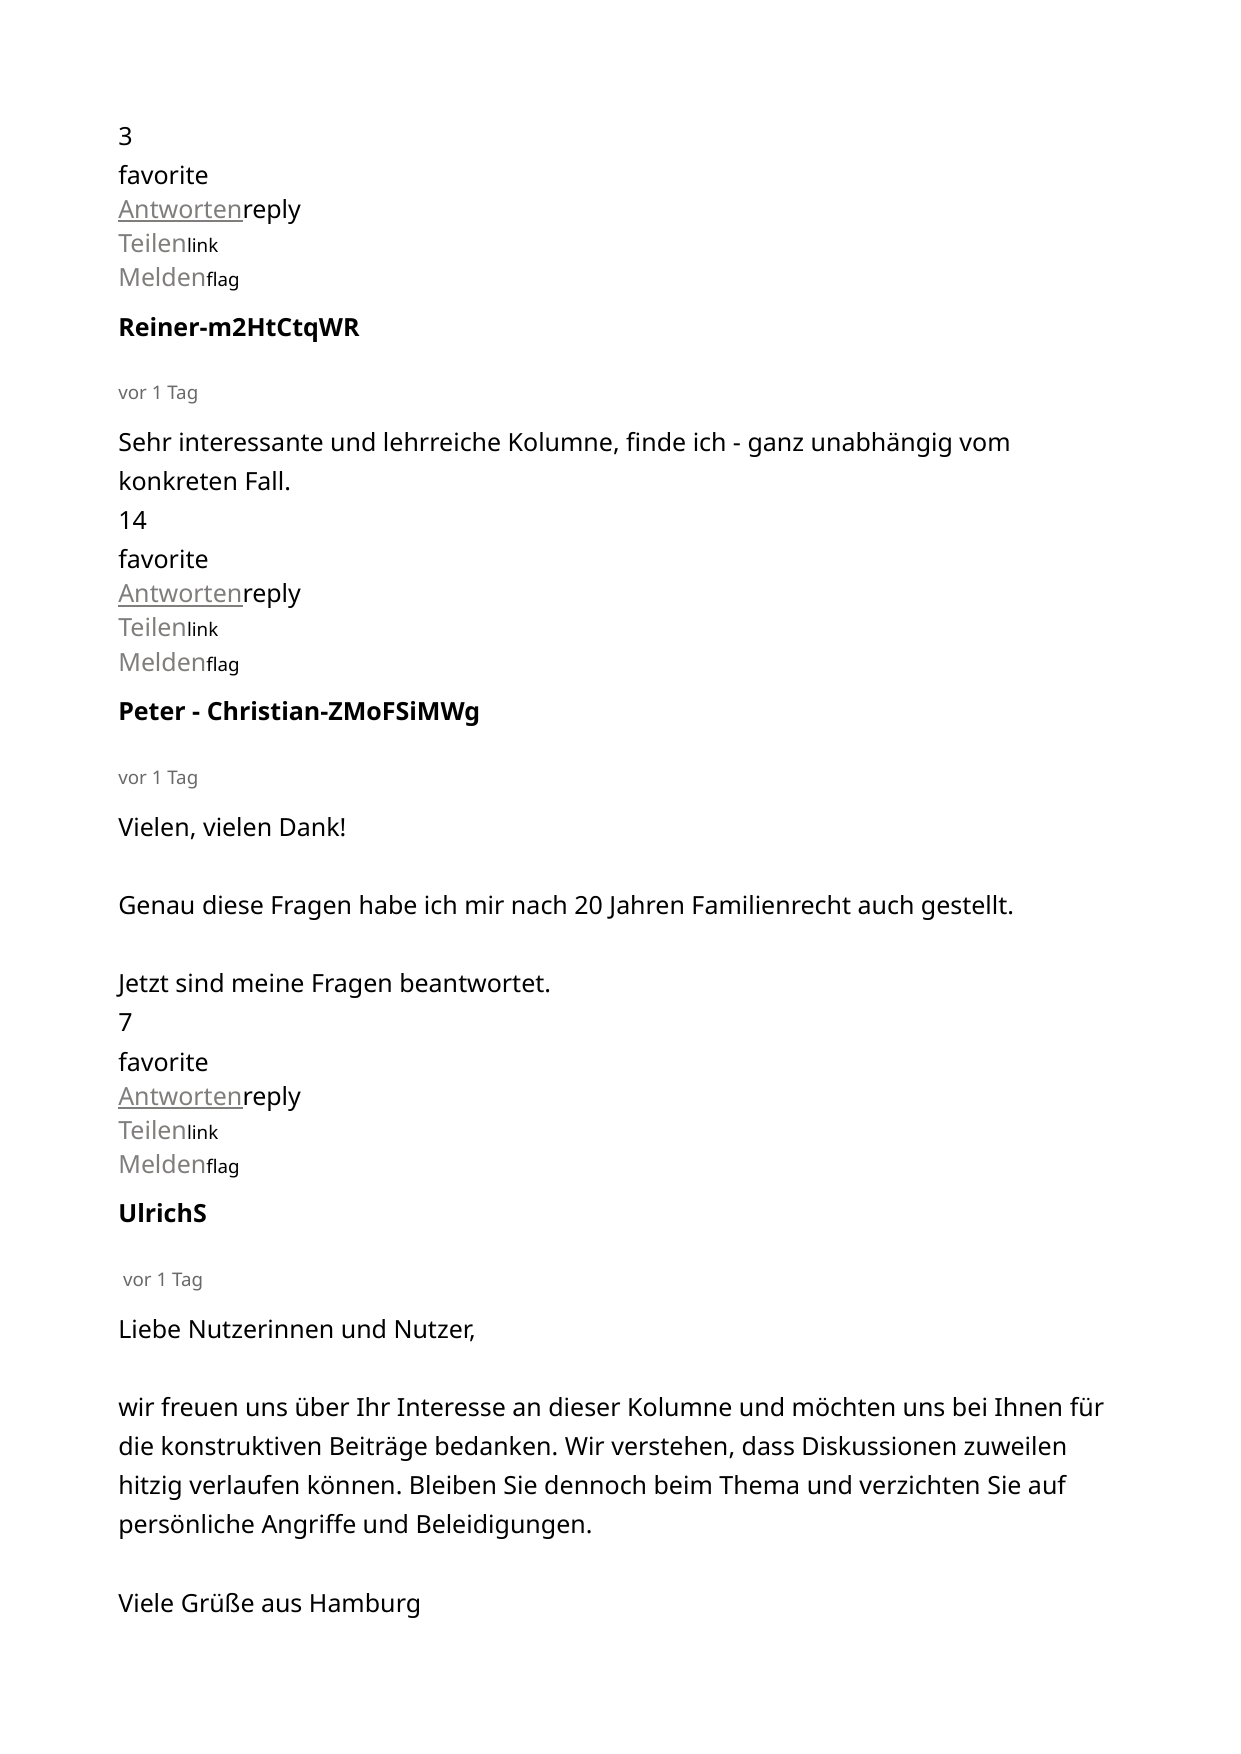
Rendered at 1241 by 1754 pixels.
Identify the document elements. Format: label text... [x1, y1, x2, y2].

text Teilenlink [118, 225, 1122, 259]
text UlrichS [118, 1196, 1114, 1230]
text Vielen, vielen Dank! Genau diese Fragen habe ich mir nach 20 Jahren Familienrecht auch gestellt. Jetzt sind meine Fragen beantwortet. [118, 809, 1122, 1000]
text Liebe Nutzerinnen und Nutzer, wir freuen uns über Ihr Interesse an dieser Kolumne und möchten uns bei Ihnen für die konstruktiven Beiträge bedanken. Wir verstehen, dass Diskussionen zuweilen hitzig verlaufen können. Bleiben Sie dennoch beim Thema und verzichten Sie auf persönliche Angriffe und Beleidigungen. Viele Grüße aus Hamburg [118, 1311, 1122, 1619]
text vor 1 Tag [118, 764, 1117, 790]
text Sehr interessante und lehrreiche Kolumne, finde ich - ganz unabhängig vom konkreten Fall. [118, 424, 1122, 498]
text Meldenflag [118, 644, 1122, 678]
text 14 [118, 503, 1122, 537]
text Antwortenreply [118, 1078, 1122, 1112]
text Teilenlink [118, 610, 1122, 644]
text Peter - Christian-ZMoFSiMWg [118, 694, 1114, 728]
text Meldenflag [118, 1146, 1122, 1180]
text Antwortenreply [118, 576, 1122, 610]
text favorite [118, 157, 1122, 191]
text vor 1 Tag [118, 379, 1117, 405]
text favorite [118, 1044, 1122, 1078]
text Antwortenreply [118, 191, 1122, 225]
text 3 [118, 118, 1122, 152]
text vor 1 Tag [123, 1266, 1117, 1292]
text Meldenflag [118, 259, 1122, 293]
text favorite [118, 542, 1122, 576]
text 7 [118, 1005, 1122, 1039]
text Teilenlink [118, 1112, 1122, 1146]
text Reiner-m2HtCtqWR [118, 309, 1114, 343]
